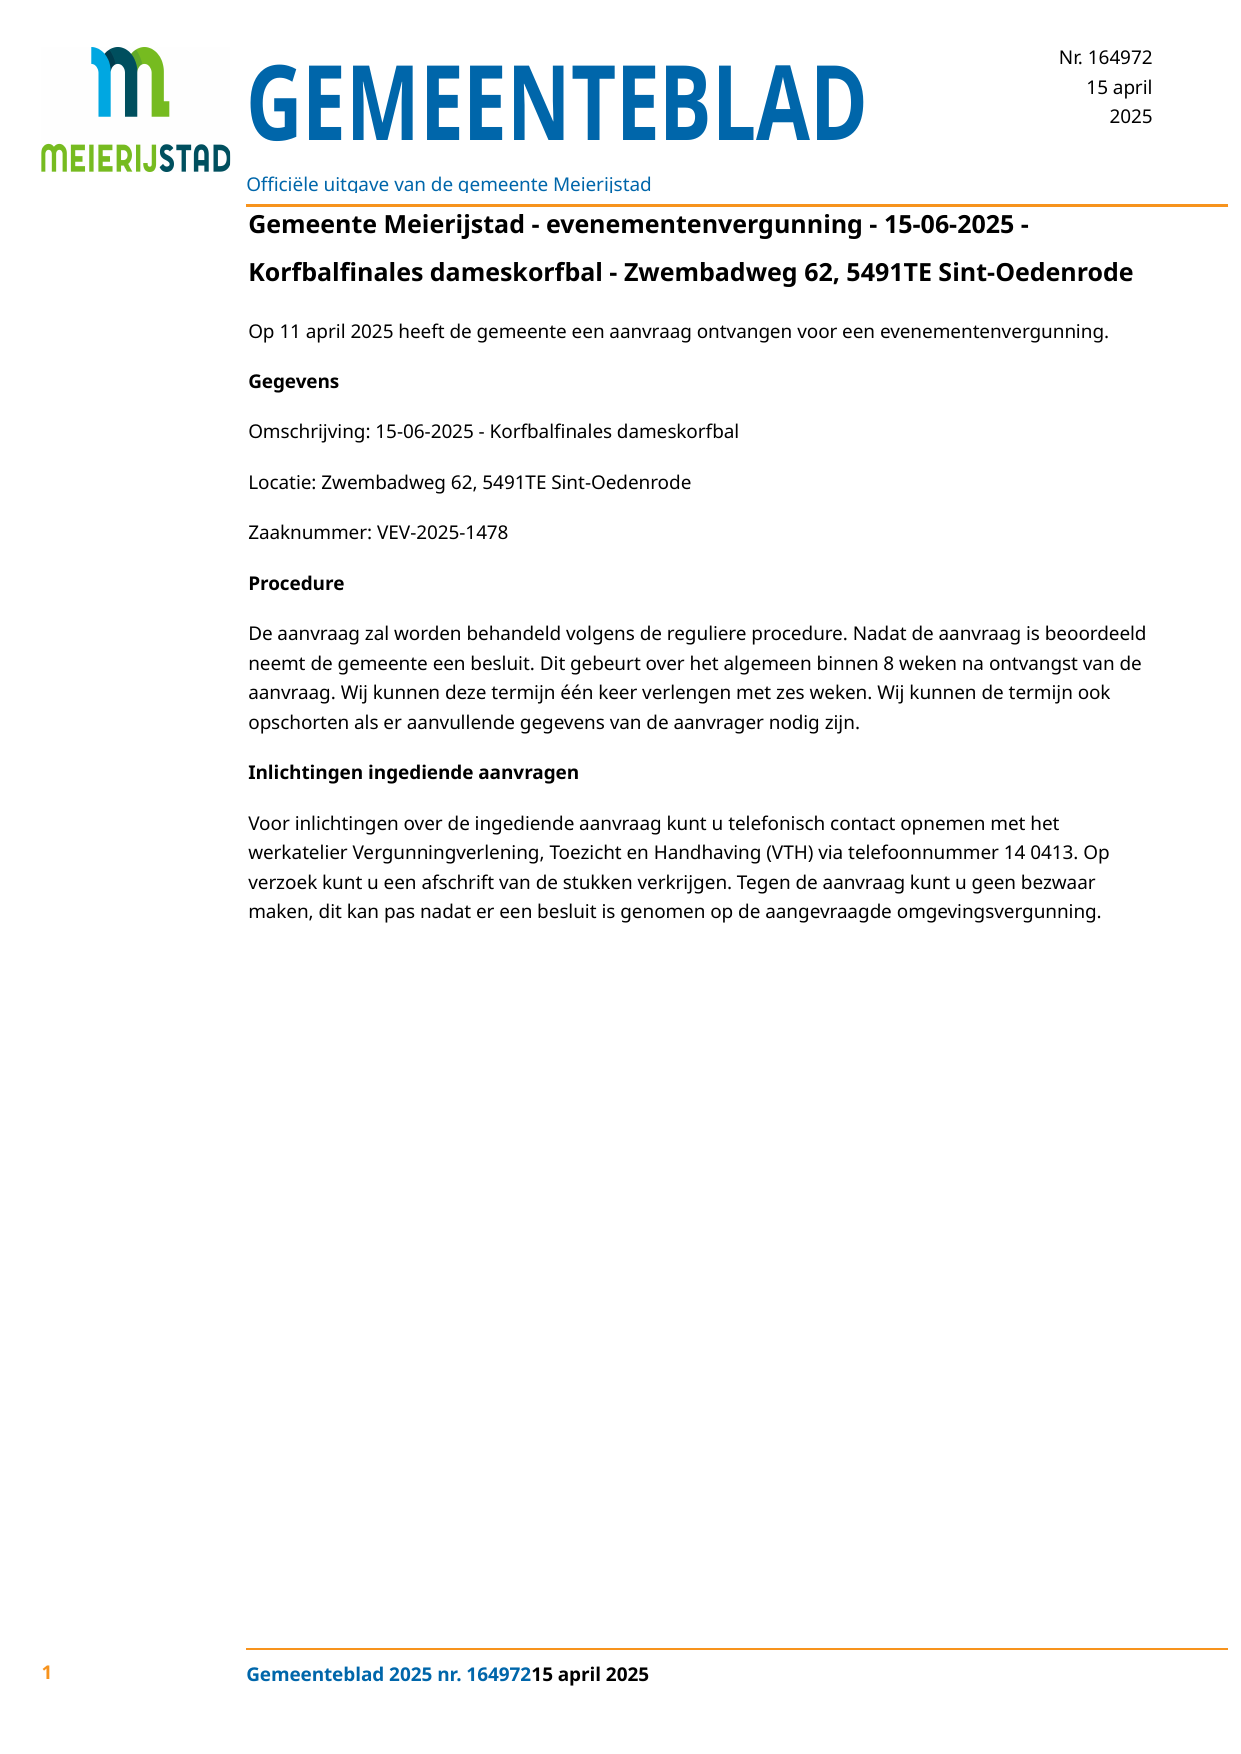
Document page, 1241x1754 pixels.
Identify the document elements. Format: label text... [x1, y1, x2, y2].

picture [41, 47, 231, 172]
text De aanvraag zal worden behandeld volgens de reguliere procedure. Nadat de aanvraag is beoordeeld neemt de gemeente een besluit. Dit gebeurt over het algemeen binnen 8 weken na ontvangst van de aanvraag. Wij kunnen deze termijn één keer verlengen met zes weken. Wij kunnen de termijn ook opschorten als er aanvullende gegevens van de aanvrager nodig zijn. [248, 620, 1152, 735]
text Voor inlichtingen over de ingediende aanvraag kunt u telefonisch contact opnemen met het werkatelier Vergunningverlening, Toezicht en Handhaving (VTH) via telefoonnummer 14 0413. Op verzoek kunt u een afschrift van de stukken verkrijgen. Tegen de aanvraag kunt u geen bezwaar maken, dit kan pas nadat er een besluit is genomen op de aangevraagde omgevingsvergunning. [248, 810, 1152, 924]
text Op 11 april 2025 heeft de gemeente een aanvraag ontvangen voor een evenementenvergunning. [248, 318, 1152, 344]
text Omschrijving: 15-06-2025 - Korfbalfinales dameskorfbal [248, 419, 1152, 444]
text Inlichtingen ingediende aanvragen [248, 759, 1152, 785]
text Procedure [248, 570, 1152, 596]
text Zaaknummer: VEV-2025-1478 [248, 519, 1152, 545]
text Gemeente Meierijstad - evenementenvergunning - 15-06-2025 - Korfbalfinales dameskorfbal - Zwembadweg 62, 5491TE Sint-Oedenrode [248, 207, 1152, 288]
text Locatie: Zwembadweg 62, 5491TE Sint-Oedenrode [248, 469, 1152, 495]
text Gegevens [248, 368, 1152, 394]
